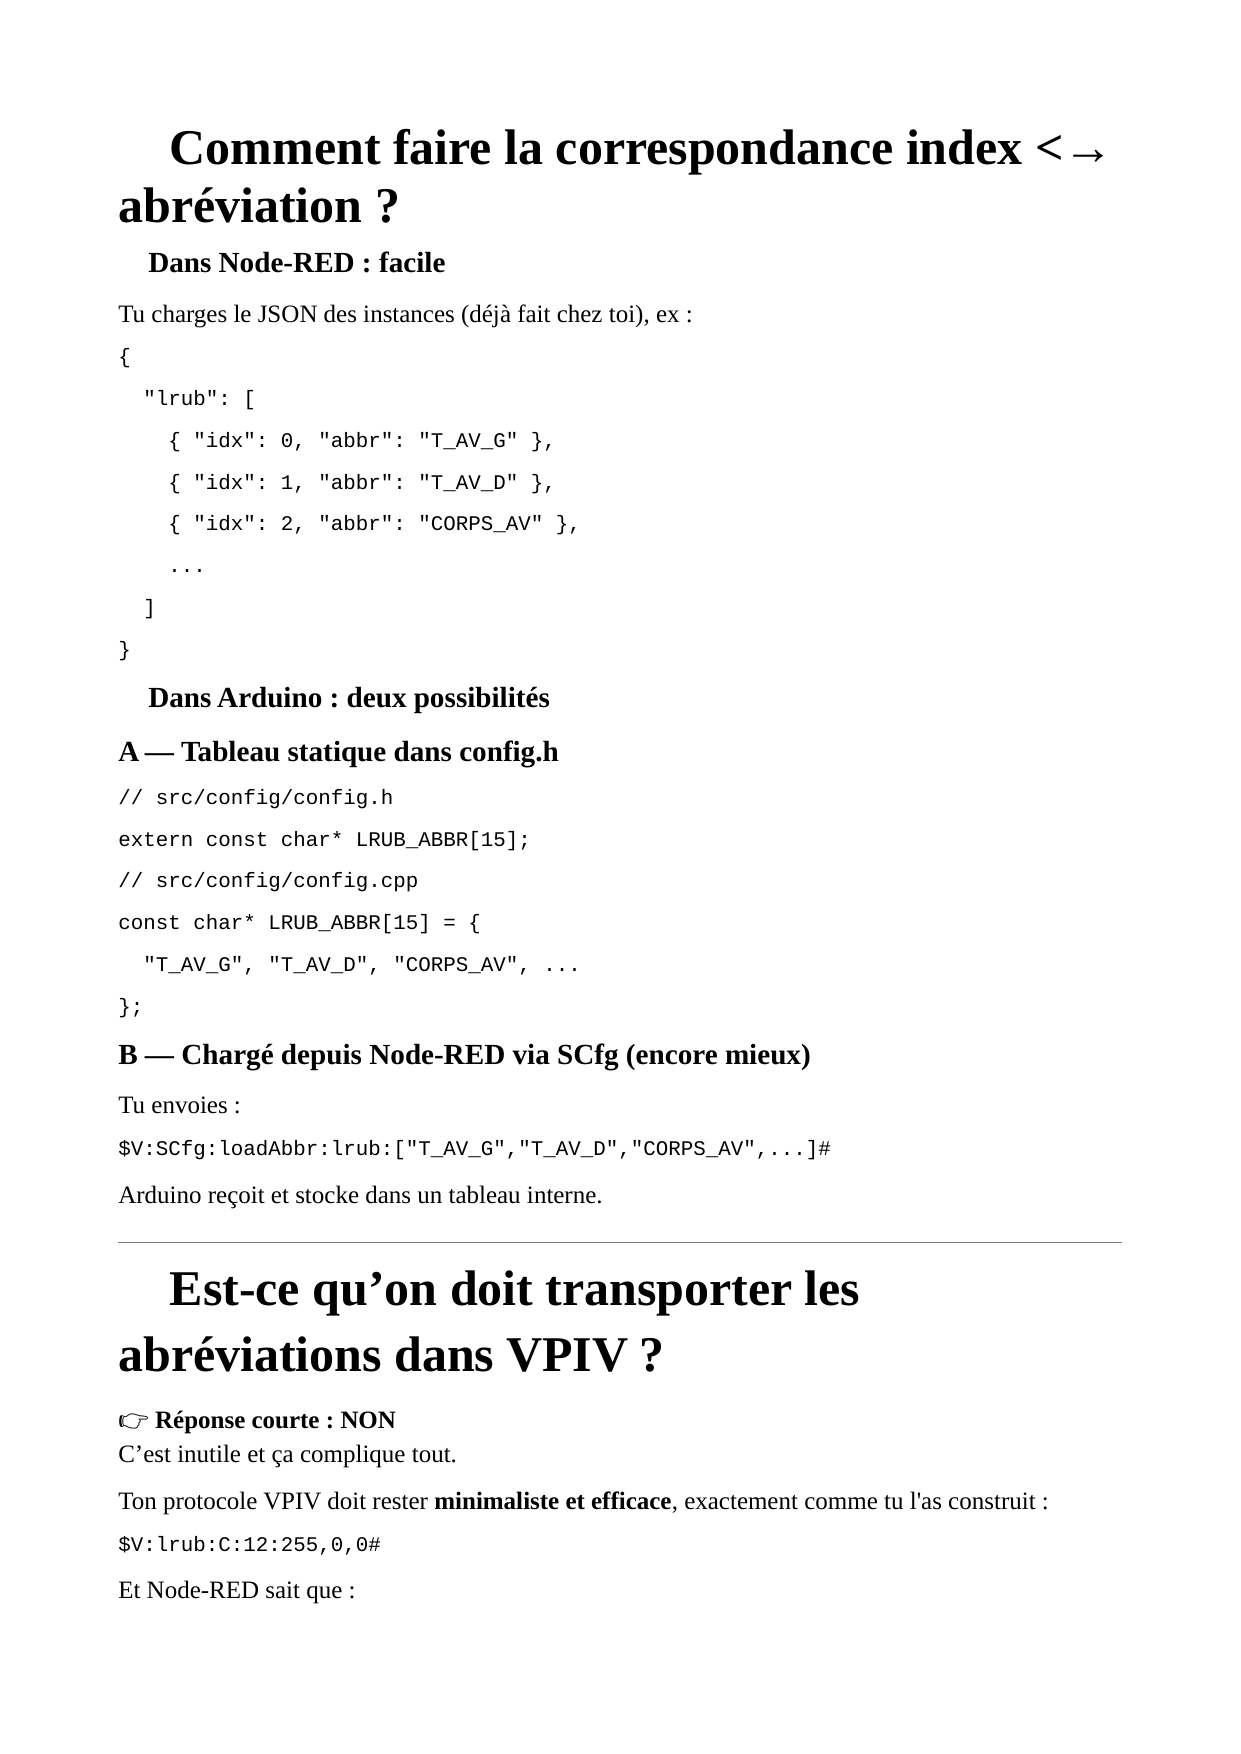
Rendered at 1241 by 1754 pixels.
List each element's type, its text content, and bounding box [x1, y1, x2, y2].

subtitle A — Tableau statique dans config.h [118, 734, 1122, 767]
text { [118, 346, 1122, 370]
text // src/config/config.h [118, 787, 1122, 810]
text Ton protocole VPIV doit rester minimaliste et efficace, exactement comme tu l'as construit : [118, 1486, 1122, 1515]
text { "idx": 2, "abbr": "CORPS_AV" }, [118, 513, 1122, 537]
text ... [118, 555, 1122, 579]
subtitle 💬 Est-ce qu’on doit transporter les abréviations dans VPIV ? [118, 1259, 1122, 1382]
text const char* LRUB_ABBR[15] = { [118, 912, 1122, 936]
subtitle B — Chargé depuis Node-RED via SCfg (encore mieux) [118, 1037, 1122, 1071]
text { "idx": 0, "abbr": "T_AV_G" }, [118, 430, 1122, 453]
text Tu charges le JSON des instances (déjà fait chez toi), ex : [118, 299, 1122, 327]
text $V:lrub:C:12:255,0,0# [118, 1534, 1122, 1557]
text ] [118, 597, 1122, 621]
text } [118, 639, 1122, 662]
text "T_AV_G", "T_AV_D", "CORPS_AV", ... [118, 954, 1122, 977]
text // src/config/config.cpp [118, 870, 1122, 894]
text extern const char* LRUB_ABBR[15]; [118, 828, 1122, 852]
text Arduino reçoit et stocke dans un tableau interne. [118, 1180, 1122, 1209]
text $V:SCfg:loadAbbr:lrub:["T_AV_G","T_AV_D","CORPS_AV",...]# [118, 1138, 1122, 1162]
subtitle 📌 Dans Node-RED : facile [118, 246, 1122, 279]
text "lrub": [ [118, 388, 1122, 412]
subtitle 🔄 Comment faire la correspondance index <→ abréviation ? [118, 118, 1122, 233]
text { "idx": 1, "abbr": "T_AV_D" }, [118, 472, 1122, 495]
text }; [118, 996, 1122, 1019]
text Tu envoies : [118, 1091, 1122, 1119]
text Et Node-RED sait que : [118, 1576, 1122, 1604]
text 👉 Réponse courte : NON C’est inutile et ça complique tout. [118, 1406, 1122, 1467]
subtitle 📌 Dans Arduino : deux possibilités [118, 681, 1122, 714]
